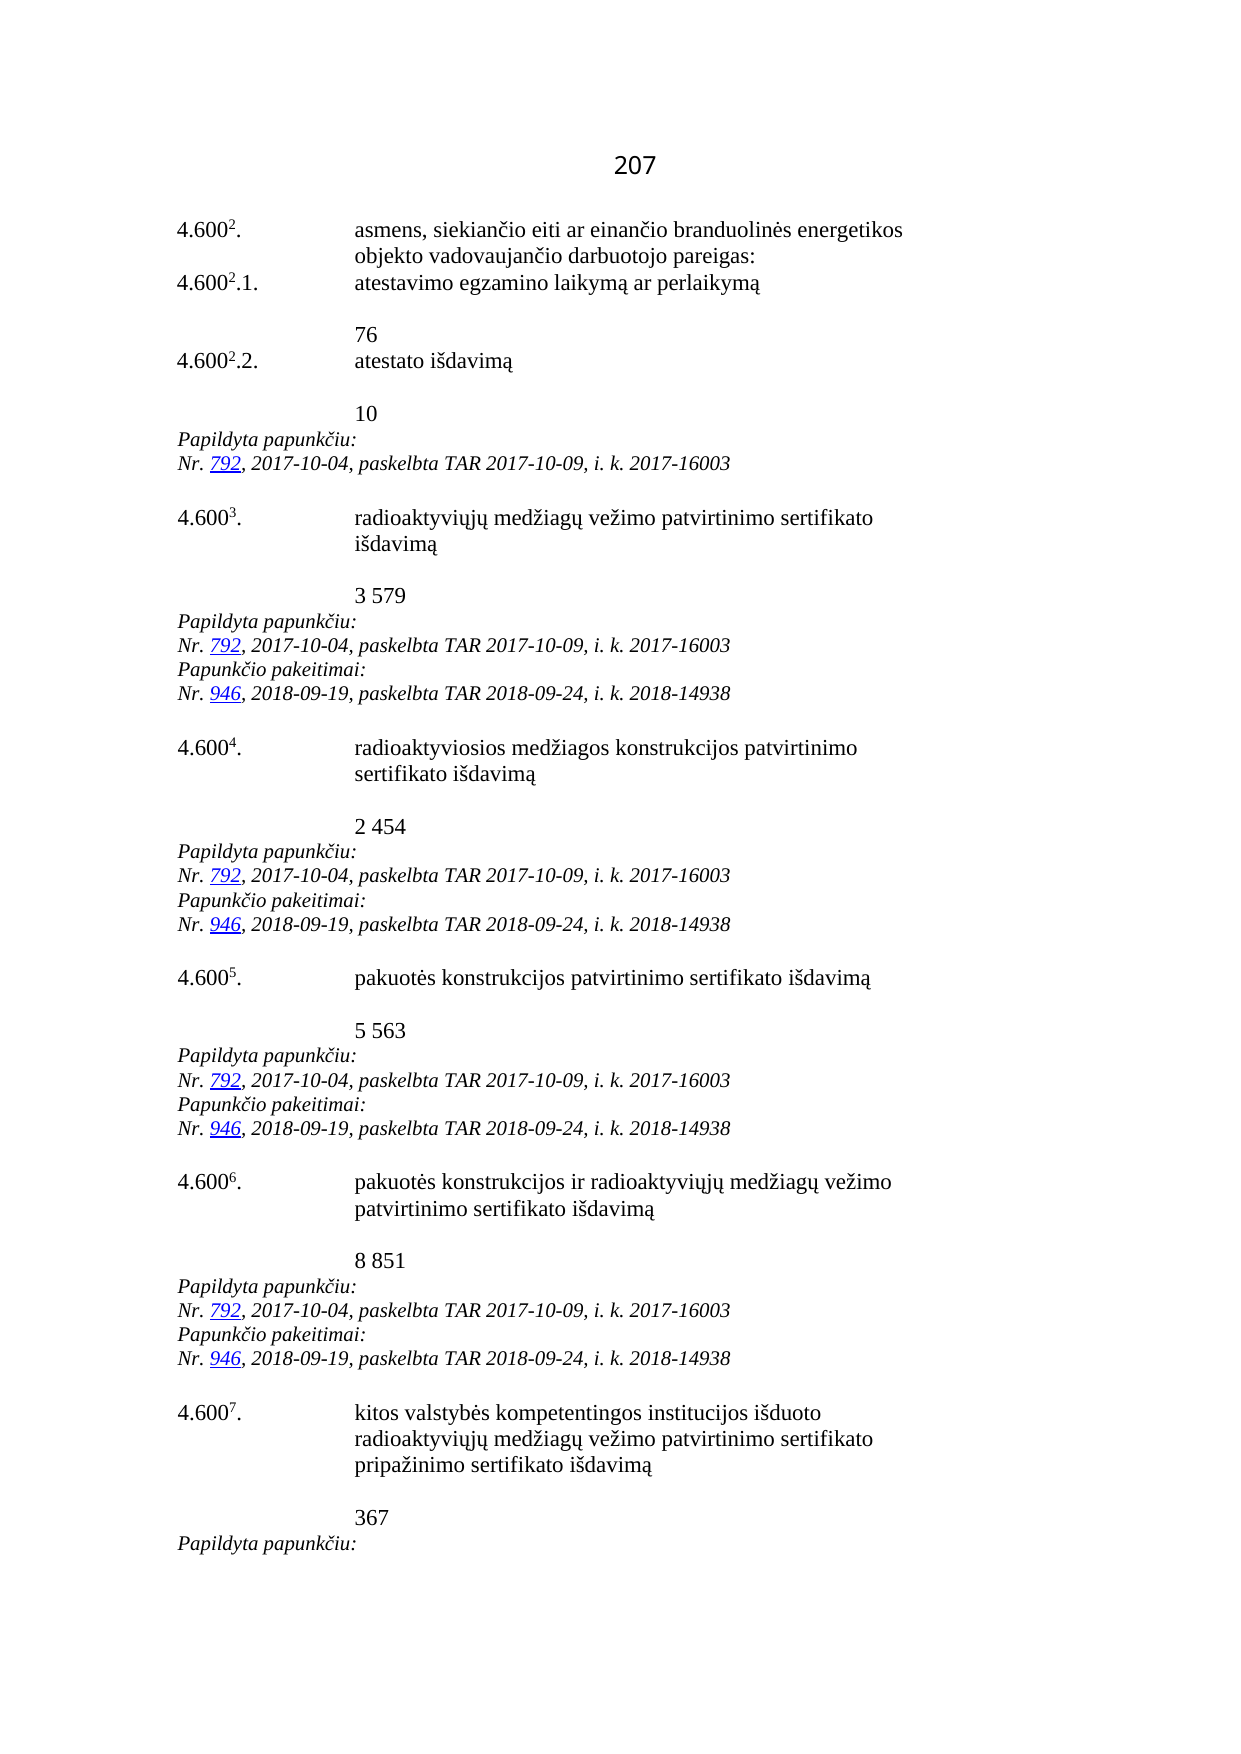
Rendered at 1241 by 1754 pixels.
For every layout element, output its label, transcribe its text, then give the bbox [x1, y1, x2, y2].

text 4.6007. kitos valstybės kompetentingos institucijos išduoto radioaktyviųjų medžiagų vežimo patvirtinimo sertifikato pripažinimo sertifikato išdavimą 367 [177, 1399, 945, 1531]
text Papunkčio pakeitimai: [177, 1322, 1093, 1346]
text 4.6002.2. atestato išdavimą 10 [177, 348, 945, 427]
text Papunkčio pakeitimai: [177, 657, 1093, 681]
text Nr. 792, 2017-10-04, paskelbta TAR 2017-10-09, i. k. 2017-16003 [177, 633, 1093, 657]
text Nr. 792, 2017-10-04, paskelbta TAR 2017-10-09, i. k. 2017-16003 [177, 451, 1093, 475]
text Papildyta papunkčiu: [177, 1274, 1093, 1298]
text 4.6002. asmens, siekiančio eiti ar einančio branduolinės energetikos [177, 216, 945, 242]
text 4.6005. pakuotės konstrukcijos patvirtinimo sertifikato išdavimą 5 563 [177, 964, 945, 1043]
text Nr. 946, 2018-09-19, paskelbta TAR 2018-09-24, i. k. 2018-14938 [177, 681, 1093, 705]
text Nr. 946, 2018-09-19, paskelbta TAR 2018-09-24, i. k. 2018-14938 [177, 1346, 1093, 1370]
text 4.6002.1. atestavimo egzamino laikymą ar perlaikymą 76 [177, 268, 945, 348]
text Nr. 792, 2017-10-04, paskelbta TAR 2017-10-09, i. k. 2017-16003 [177, 1067, 1093, 1092]
text Nr. 792, 2017-10-04, paskelbta TAR 2017-10-09, i. k. 2017-16003 [177, 1298, 1093, 1322]
text Nr. 792, 2017-10-04, paskelbta TAR 2017-10-09, i. k. 2017-16003 [177, 863, 1093, 887]
text Nr. 946, 2018-09-19, paskelbta TAR 2018-09-24, i. k. 2018-14938 [177, 1116, 1093, 1140]
text Papildyta papunkčiu: [177, 839, 1093, 863]
text 4.6006. pakuotės konstrukcijos ir radioaktyviųjų medžiagų vežimo patvirtinimo sertifikato išdavimą 8 851 [177, 1168, 945, 1274]
text Papunkčio pakeitimai: [177, 1092, 1093, 1116]
text Papildyta papunkčiu: [177, 427, 1093, 451]
text Papildyta papunkčiu: [177, 1043, 1093, 1067]
text Papunkčio pakeitimai: [177, 887, 1093, 912]
text 4.6004. radioaktyviosios medžiagos konstrukcijos patvirtinimo sertifikato išdavimą 2 454 [177, 734, 945, 839]
text Papildyta papunkčiu: [177, 1531, 1093, 1555]
text Nr. 946, 2018-09-19, paskelbta TAR 2018-09-24, i. k. 2018-14938 [177, 912, 1093, 936]
text objekto vadovaujančio darbuotojo pareigas: [354, 242, 945, 268]
text 4.6003. radioaktyviųjų medžiagų vežimo patvirtinimo sertifikato išdavimą 3 579 [177, 503, 945, 609]
text Papildyta papunkčiu: [177, 609, 1093, 633]
